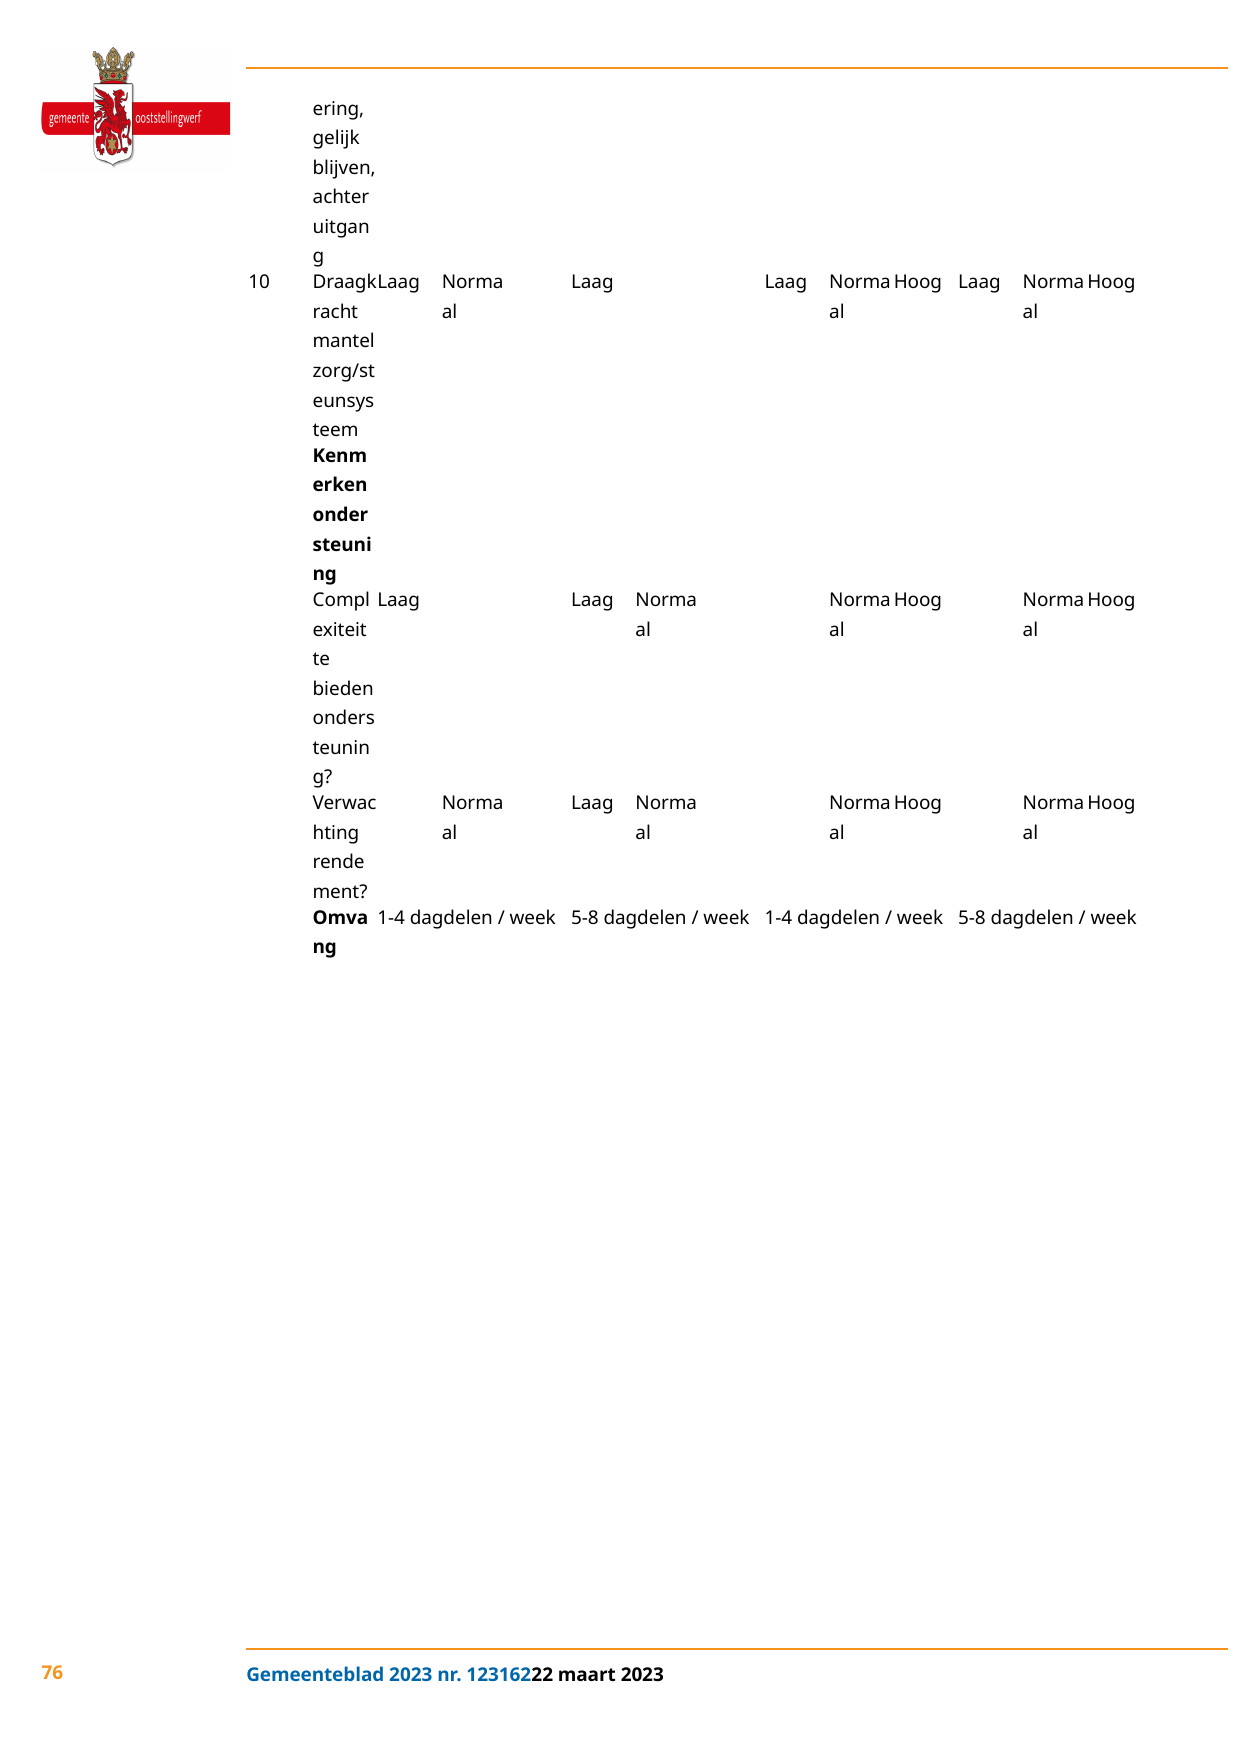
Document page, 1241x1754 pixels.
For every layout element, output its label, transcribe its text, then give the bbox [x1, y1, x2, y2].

table_cell [506, 789, 571, 904]
table_cell [248, 789, 312, 904]
table_cell [571, 442, 635, 586]
table_cell Normaal [635, 586, 700, 789]
table_cell Hoog [1087, 789, 1152, 904]
table_cell [700, 95, 764, 268]
table_cell [442, 95, 506, 268]
table_cell 5-8 dagdelen / week [958, 904, 1152, 959]
table_cell Kenmerken ondersteuning [313, 442, 377, 586]
table_cell Normaal [442, 789, 506, 904]
table_cell [635, 442, 700, 586]
table_cell Hoog [1087, 586, 1152, 789]
table_cell [248, 442, 312, 586]
table_cell Normaal [1023, 586, 1087, 789]
table_cell 1-4 dagdelen / week [377, 904, 571, 959]
table_cell [377, 95, 442, 268]
table_cell [442, 586, 506, 789]
table_cell Hoog [1087, 269, 1152, 442]
table_cell 10 [248, 269, 312, 442]
table_cell [635, 269, 700, 442]
table_cell [700, 442, 764, 586]
table_cell [764, 789, 829, 904]
table_cell Hoog [894, 789, 958, 904]
table_cell Normaal [829, 269, 893, 442]
table_cell [1087, 442, 1152, 586]
table_cell Laag [571, 269, 635, 442]
table_cell [506, 95, 571, 268]
table_cell Normaal [1023, 269, 1087, 442]
table_cell Laag [571, 586, 635, 789]
table_cell 5-8 dagdelen / week [571, 904, 764, 959]
table_cell Normaal [1023, 789, 1087, 904]
table_cell [506, 442, 571, 586]
table_cell Hoog [894, 586, 958, 789]
table_cell [377, 442, 442, 586]
picture [41, 47, 231, 172]
table_cell [894, 442, 958, 586]
table_cell [829, 442, 893, 586]
table_cell [958, 789, 1022, 904]
table_cell Normaal [635, 789, 700, 904]
table_cell [700, 269, 764, 442]
table_cell Omvang [313, 904, 377, 959]
table_cell [442, 442, 506, 586]
table_cell Complexiteit te bieden ondersteuning? [313, 586, 377, 789]
table_cell [571, 95, 635, 268]
table_cell [764, 586, 829, 789]
table_cell 1-4 dagdelen / week [764, 904, 958, 959]
table_cell Laag [377, 269, 442, 442]
table_cell [958, 442, 1022, 586]
table_cell [248, 586, 312, 789]
table_cell Laag [377, 586, 442, 789]
table_cell Laag [571, 789, 635, 904]
table_cell [377, 789, 442, 904]
table_cell [1023, 95, 1087, 268]
table_cell Normaal [829, 586, 893, 789]
table_cell [894, 95, 958, 268]
table_cell [829, 95, 893, 268]
table_cell [506, 586, 571, 789]
table_cell Laag [958, 269, 1022, 442]
table_cell [764, 95, 829, 268]
table_cell [958, 586, 1022, 789]
table_cell [1023, 442, 1087, 586]
table_cell [248, 95, 312, 268]
table_cell [1087, 95, 1152, 268]
table_cell [506, 269, 571, 442]
table_cell [700, 789, 764, 904]
table_cell Hoog [894, 269, 958, 442]
table_cell Verwachting rendement? [313, 789, 377, 904]
table_cell [635, 95, 700, 268]
table_cell [700, 586, 764, 789]
table_cell [958, 95, 1022, 268]
table_cell ering, gelijk blijven, achteruitgang [313, 95, 377, 268]
table_cell Normaal [442, 269, 506, 442]
table_cell Normaal [829, 789, 893, 904]
table_cell [764, 442, 829, 586]
table_cell [248, 904, 312, 959]
table_cell Laag [764, 269, 829, 442]
table_cell Draagkracht mantelzorg/steunsysteem [313, 269, 377, 442]
